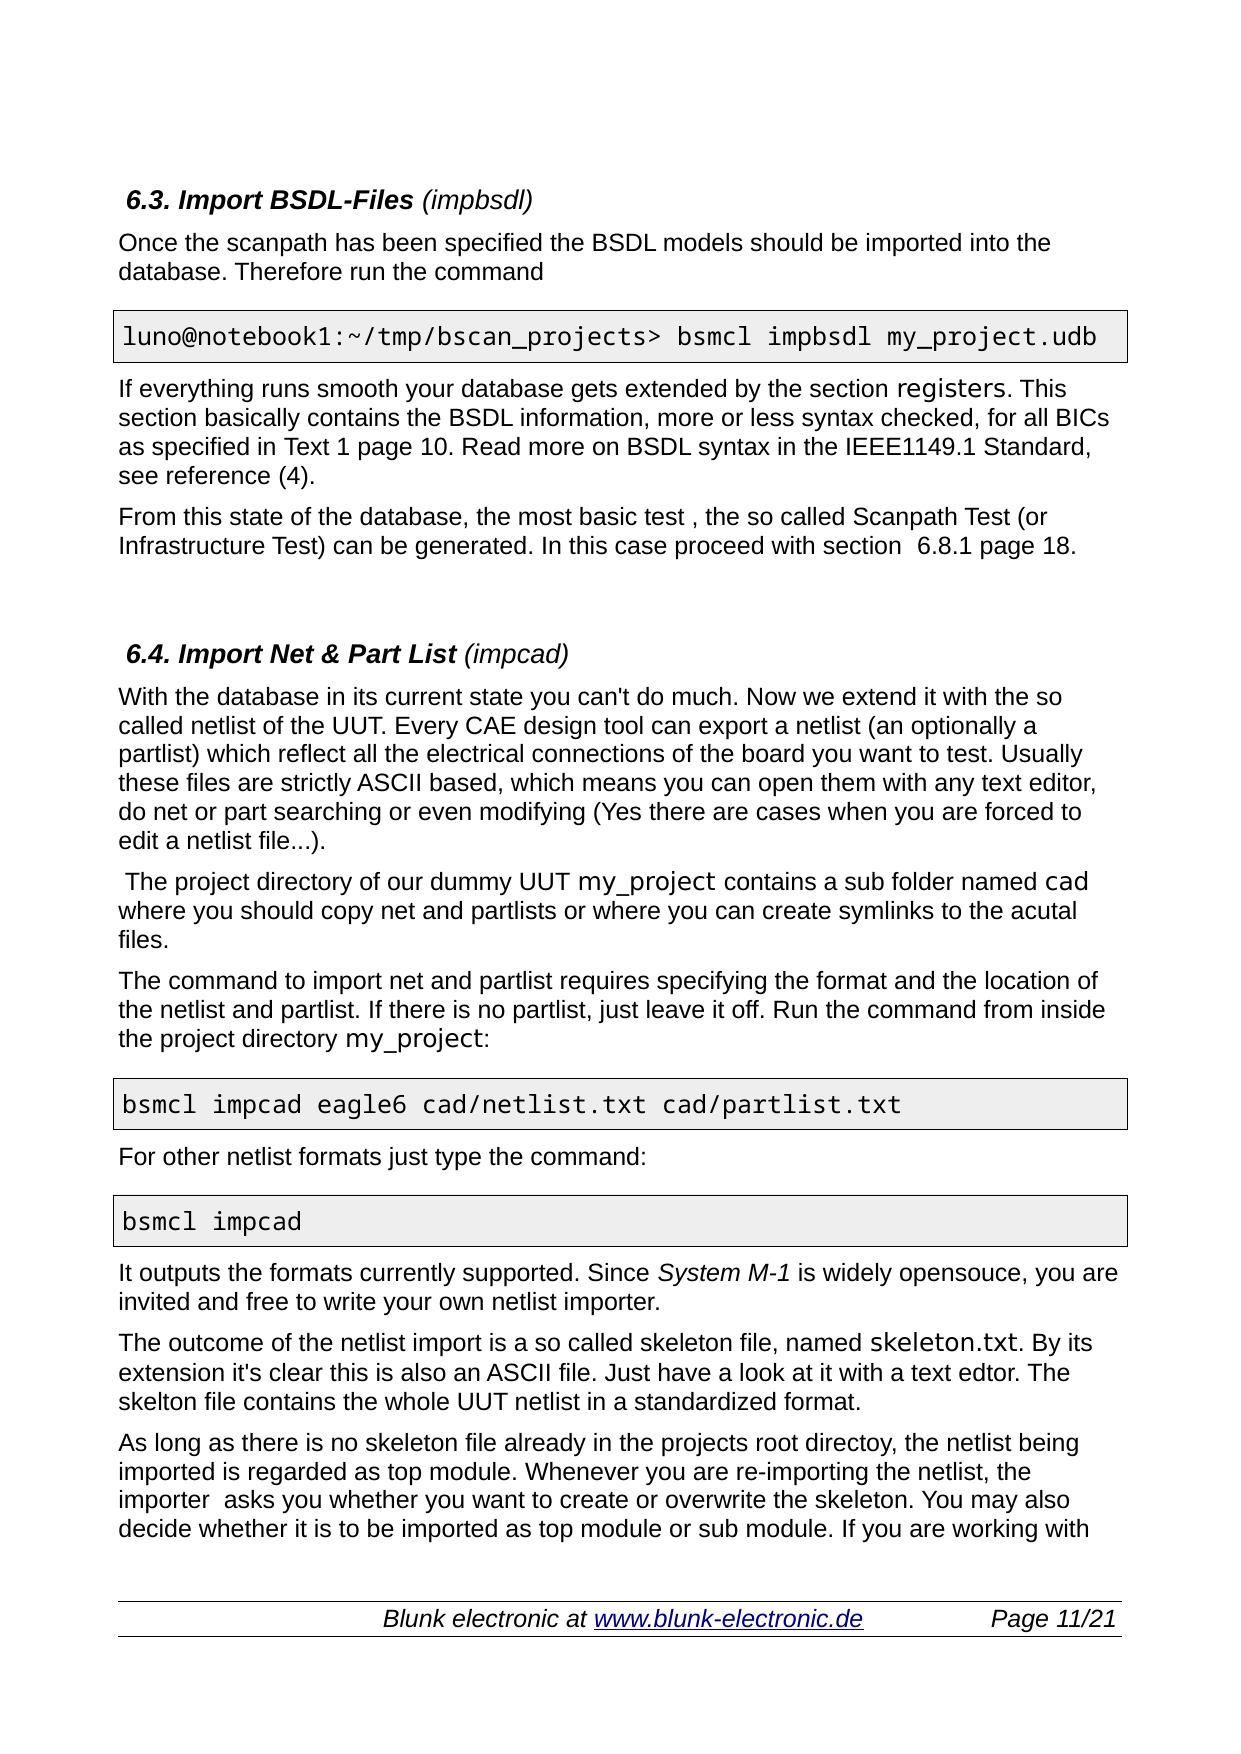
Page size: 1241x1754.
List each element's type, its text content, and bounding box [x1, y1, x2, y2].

text The outcome of the netlist import is a so called skeleton file, named skeleton.txt. By its extension it's clear this is also an ASCII file. Just have a look at it with a text edtor. The skelton file contains the whole UUT netlist in a standardized format. [118, 1328, 1122, 1415]
text As long as there is no skeleton file already in the projects root directoy, the netlist being imported is regarded as top module. Whenever you are re-importing the netlist, the importer asks you whether you want to create or overwrite the skeleton. You may also decide whether it is to be imported as top module or sub module. If you are working with [118, 1428, 1122, 1543]
subtitle Import Net & Part List (impcad) [118, 638, 1122, 669]
text The command to import net and partlist requires specifying the format and the location of the netlist and partlist. If there is no partlist, just leave it off. Run the command from inside the project directory my_project: [118, 966, 1122, 1053]
text It outputs the formats currently supported. Since System M-1 is widely opensouce, you are invited and free to write your own netlist importer. [118, 1247, 1122, 1316]
text [118, 1183, 1122, 1194]
text With the database in its current state you can't do much. Now we extend it with the so called netlist of the UUT. Every CAE design tool can export a netlist (an optionally a partlist) which reflect all the electrical connections of the board you want to test. Usually these files are strictly ASCII based, which means you can open them with any text editor, do net or part searching or even modifying (Yes there are cases when you are forced to edit a netlist file...). [118, 682, 1122, 854]
text If everything runs smooth your database gets extended by the section registers. This section basically contains the BSDL information, more or less syntax checked, for all BICs as specified in Text 1 page 10. Read more on BSDL syntax in the IEEE1149.1 Standard, see reference (4). [118, 363, 1122, 489]
text For other netlist formats just type the command: [118, 1130, 1122, 1170]
text [118, 1066, 1122, 1078]
text [118, 298, 1122, 310]
text bsmcl impcad [122, 1203, 1118, 1238]
text luno@notebook1:~/tmp/bscan_projects> bsmcl impbsdl my_project.udb [122, 319, 1118, 353]
subtitle Import BSDL-Files (impbsdl) [118, 184, 1122, 216]
text Once the scanpath has been specified the BSDL models should be imported into the database. Therefore run the command [118, 228, 1122, 286]
text The project directory of our dummy UUT my_project contains a sub folder named cad where you should copy net and partlists or where you can create symlinks to the acutal files. [118, 867, 1122, 954]
text bsmcl impcad eagle6 cad/netlist.txt cad/partlist.txt [122, 1087, 1118, 1121]
text From this state of the database, the most basic test , the so called Scanpath Test (or Infrastructure Test) can be generated. In this case proceed with section 6.8.1 page 18. [118, 502, 1122, 559]
